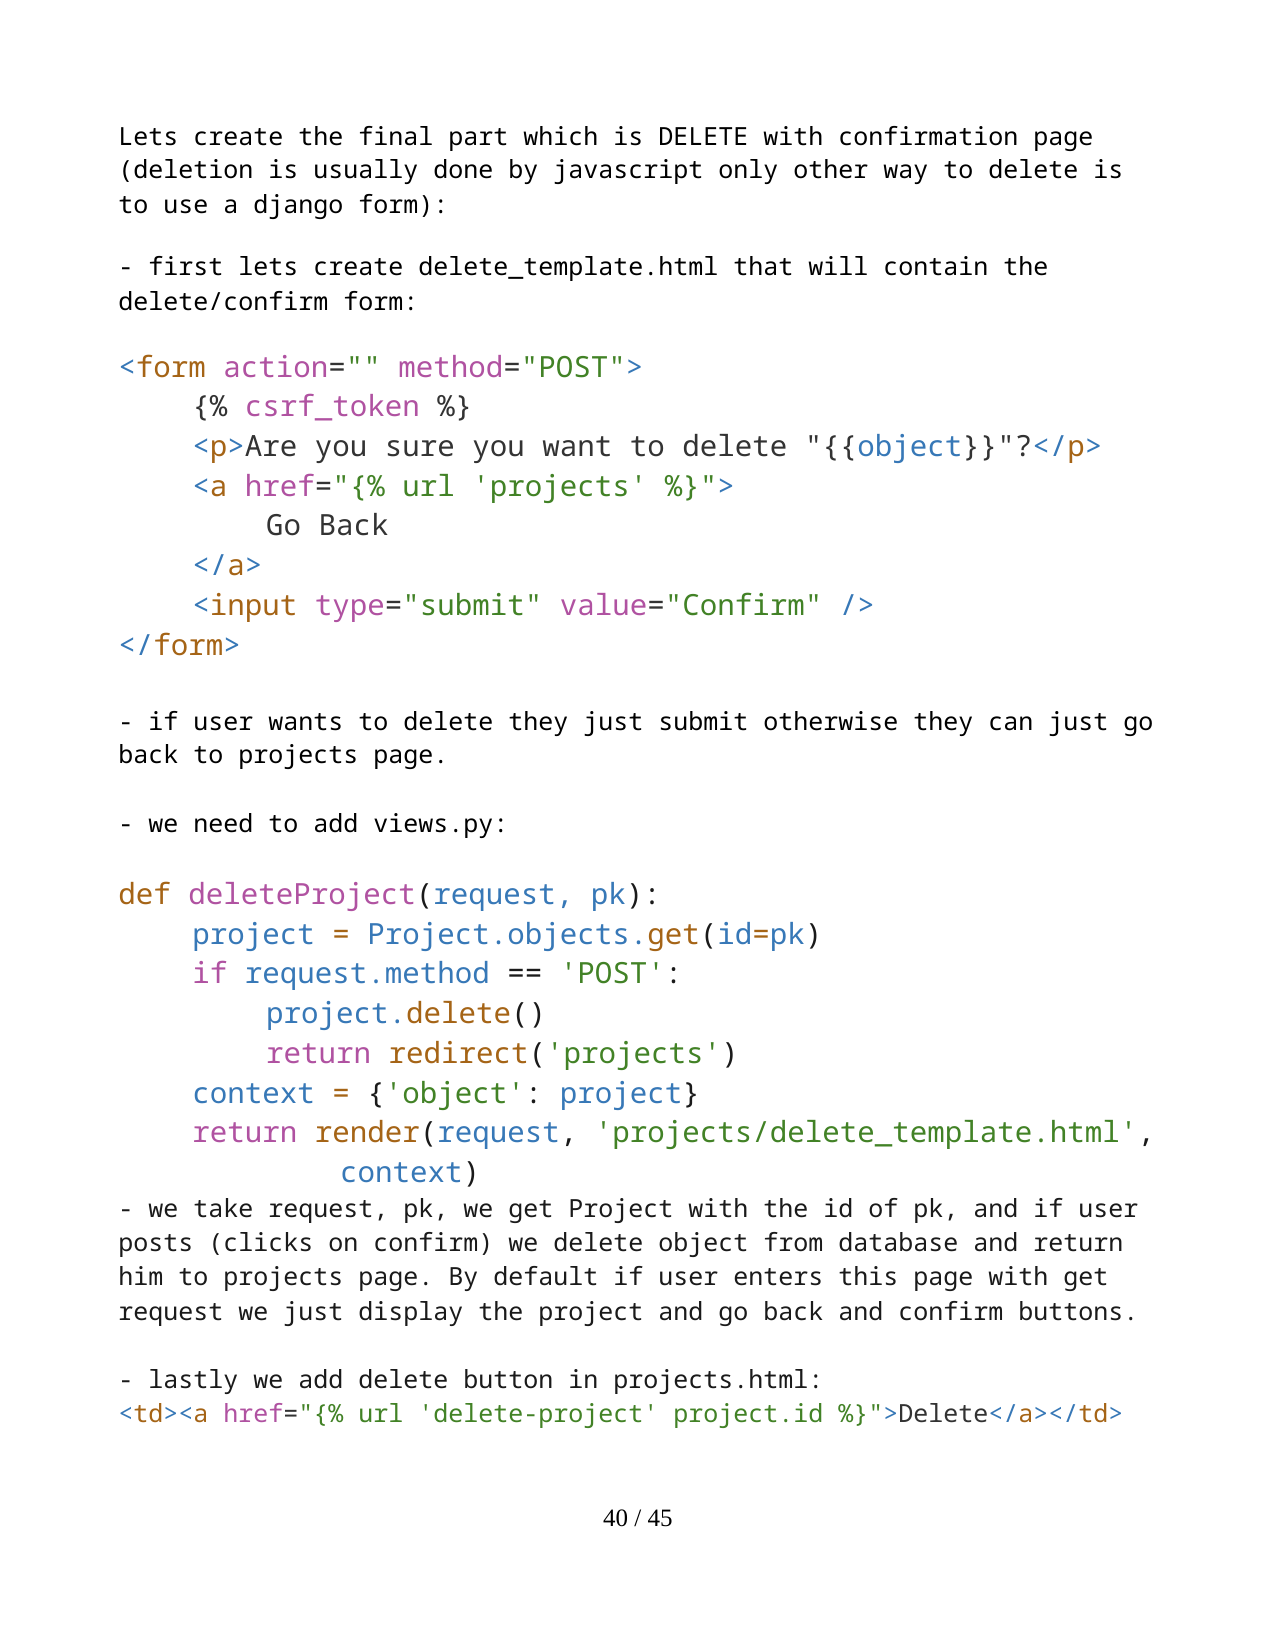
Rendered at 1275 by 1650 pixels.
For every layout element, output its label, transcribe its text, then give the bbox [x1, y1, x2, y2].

text Go Back [118, 505, 1157, 544]
text </form> [118, 624, 1157, 663]
text context = {'object': project} [118, 1072, 1157, 1112]
text </a> [118, 544, 1157, 584]
text - first lets create delete_template.html that will contain the delete/confirm form: [118, 249, 1157, 317]
text <input type="submit" value="Confirm" /> [118, 584, 1157, 624]
text - lastly we add delete button in projects.html: [118, 1361, 1157, 1395]
text Lets create the final part which is DELETE with confirmation page [118, 118, 1157, 152]
text project.delete() [118, 992, 1157, 1032]
text - we need to add views.py: [118, 805, 1157, 839]
text - we take request, pk, we get Project with the id of pk, and if user posts (clicks on confirm) we delete object from database and return him to projects page. By default if user enters this page with get request we just display the project and go back and confirm buttons. [118, 1191, 1157, 1327]
text <p>Are you sure you want to delete "{{object}}"?</p> [118, 425, 1157, 465]
text def deleteProject(request, pk): [118, 873, 1157, 913]
text <a href="{% url 'projects' %}"> [118, 465, 1157, 505]
text return redirect('projects') [118, 1032, 1157, 1072]
text {% csrf_token %} [118, 386, 1157, 425]
text <form action="" method="POST"> [118, 346, 1157, 386]
text (deletion is usually done by javascript only other way to delete is to use a django form): [118, 152, 1157, 220]
text <td><a href="{% url 'delete-project' project.id %}">Delete</a></td> [118, 1395, 1157, 1429]
text project = Project.objects.get(id=pk) [118, 913, 1157, 953]
text return render(request, 'projects/delete_template.html', context) [118, 1112, 1157, 1191]
text if request.method == 'POST': [118, 953, 1157, 992]
text - if user wants to delete they just submit otherwise they can just go back to projects page. [118, 703, 1157, 771]
